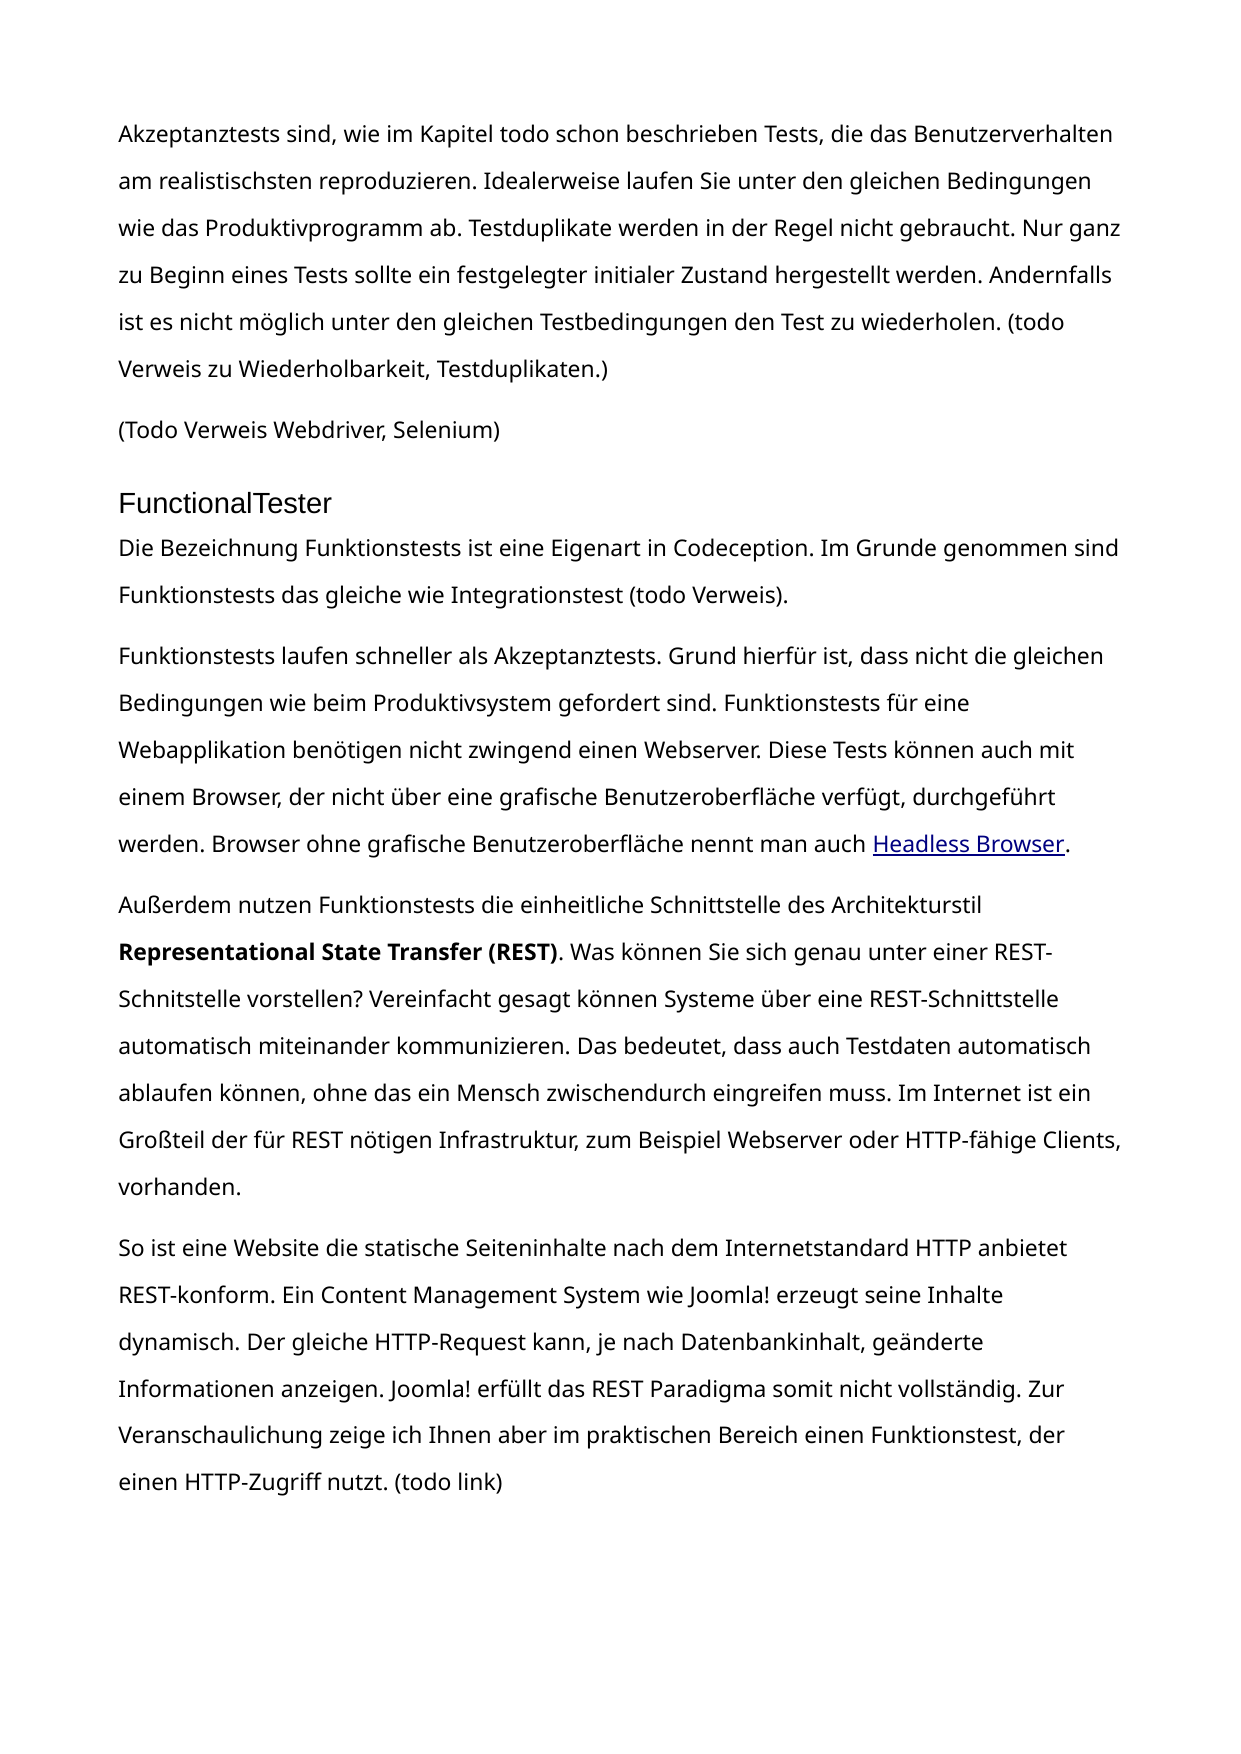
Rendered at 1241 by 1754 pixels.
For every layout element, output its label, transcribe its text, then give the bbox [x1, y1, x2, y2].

subtitle FunctionalTester [118, 486, 1122, 519]
text Akzeptanztests sind, wie im Kapitel todo schon beschrieben Tests, die das Benutzerverhalten am realistischsten reproduzieren. Idealerweise laufen Sie unter den gleichen Bedingungen wie das Produktivprogramm ab. Testduplikate werden in der Regel nicht gebraucht. Nur ganz zu Beginn eines Tests sollte ein festgelegter initialer Zustand hergestellt werden. Andernfalls ist es nicht möglich unter den gleichen Testbedingungen den Test zu wiederholen. (todo Verweis zu Wiederholbarkeit, Testduplikaten.) [118, 118, 1122, 384]
text So ist eine Website die statische Seiteninhalte nach dem Internetstandard HTTP anbietet REST-konform. Ein Content Management System wie Joomla! erzeugt seine Inhalte dynamisch. Der gleiche HTTP-Request kann, je nach Datenbankinhalt, geänderte Informationen anzeigen. Joomla! erfüllt das REST Paradigma somit nicht vollständig. Zur Veranschaulichung zeige ich Ihnen aber im praktischen Bereich einen Funktionstest, der einen HTTP-Zugriff nutzt. (todo link) [118, 1232, 1122, 1497]
text (Todo Verweis Webdriver, Selenium) [118, 414, 1122, 445]
text Die Bezeichnung Funktionstests ist eine Eigenart in Codeception. Im Grunde genommen sind Funktionstests das gleiche wie Integrationstest (todo Verweis). [118, 532, 1122, 610]
text Funktionstests laufen schneller als Akzeptanztests. Grund hierfür ist, dass nicht die gleichen Bedingungen wie beim Produktivsystem gefordert sind. Funktionstests für eine Webapplikation benötigen nicht zwingend einen Webserver. Diese Tests können auch mit einem Browser, der nicht über eine grafische Benutzeroberfläche verfügt, durchgeführt werden. Browser ohne grafische Benutzeroberfläche nennt man auch Headless Browser. [118, 640, 1122, 859]
text Außerdem nutzen Funktionstests die einheitliche Schnittstelle des Architekturstil Representational State Transfer (REST). Was können Sie sich genau unter einer REST-Schnitstelle vorstellen? Vereinfacht gesagt können Systeme über eine REST-Schnittstelle automatisch miteinander kommunizieren. Das bedeutet, dass auch Testdaten automatisch ablaufen können, ohne das ein Mensch zwischendurch eingreifen muss. Im Internet ist ein Großteil der für REST nötigen Infrastruktur, zum Beispiel Webserver oder HTTP-fähige Clients, vorhanden. [118, 889, 1122, 1202]
